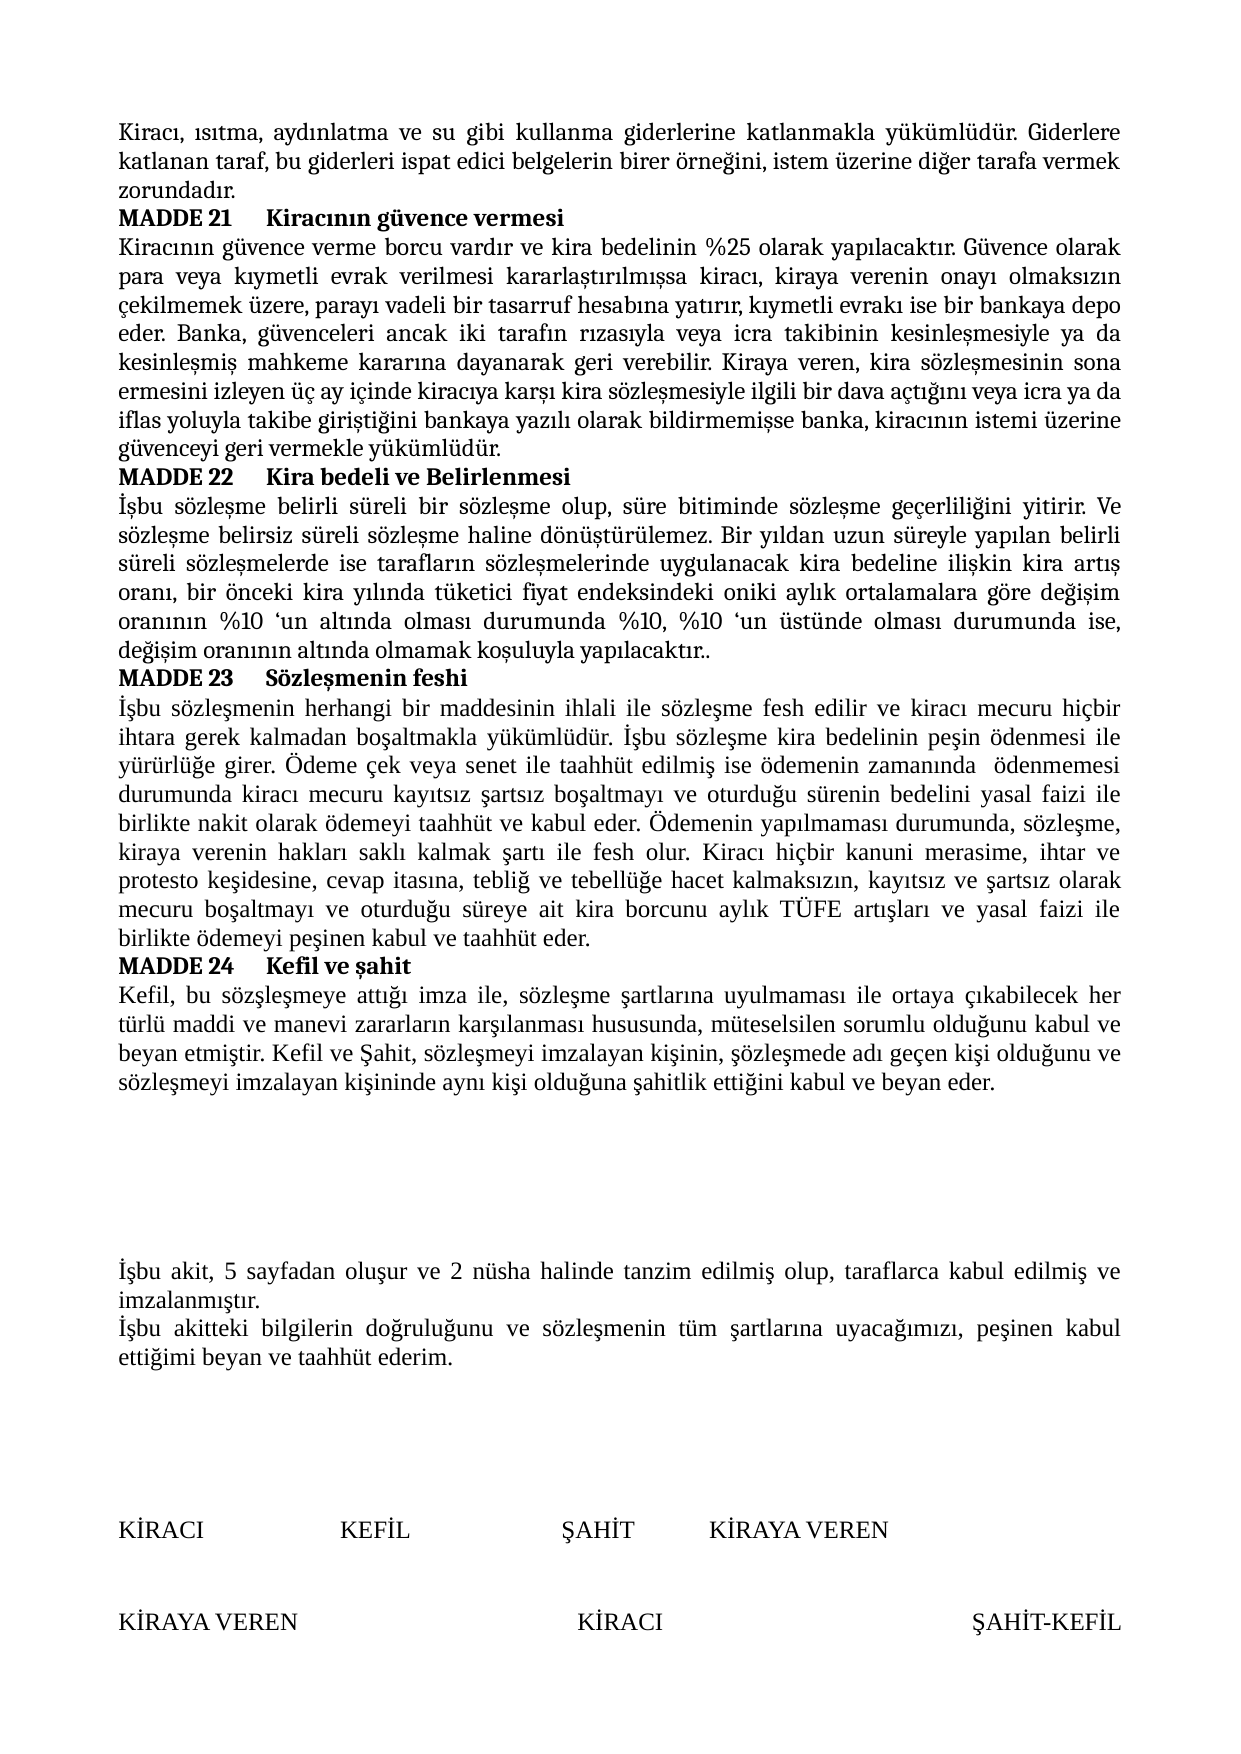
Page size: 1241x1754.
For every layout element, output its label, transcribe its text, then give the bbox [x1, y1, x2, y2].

text İşbu sözleşme belirli süreli bir sözleşme olup, süre bitiminde sözleşme geçerliliğini yitirir. Ve sözleşme belirsiz süreli sözleşme haline dönüştürülemez. Bir yıldan uzun süreyle yapılan belirli süreli sözleşmelerde ise tarafların sözleşmelerinde uygulanacak kira bedeline ilişkin kira artış oranı, bir önceki kira yılında tüketici fiyat endeksindeki oniki aylık ortalamalara göre değişim oranının %10 ‘un altında olması durumunda %10, %10 ‘un üstünde olması durumunda ise, değişim oranının altında olmamak koşuluyla yapılacaktır.. [118, 492, 1122, 664]
list İşbu sözleşmenin herhangi bir maddesinin ihlali ile sözleşme fesh edilir ve kiracı mecuru hiçbir ihtara gerek kalmadan boşaltmakla yükümlüdür. İşbu sözleşme kira bedelinin peşin ödenmesi ile yürürlüğe girer. Ödeme çek veya senet ile taahhüt edilmiş ise ödemenin zamanında ödenmemesi durumunda kiracı mecuru kayıtsız şartsız boşaltmayı ve oturduğu sürenin bedelini yasal faizi ile birlikte nakit olarak ödemeyi taahhüt ve kabul eder. Ödemenin yapılmaması durumunda, sözleşme, kiraya verenin hakları saklı kalmak şartı ile fesh olur. Kiracı hiçbir kanuni merasime, ihtar ve protesto keşidesine, cevap itasına, tebliğ ve tebellüğe hacet kalmaksızın, kayıtsız ve şartsız olarak mecuru boşaltmayı ve oturduğu süreye ait kira borcunu aylık TÜFE artışları ve yasal faizi ile birlikte ödemeyi peşinen kabul ve taahhüt eder. [118, 693, 1122, 952]
list Kefil, bu sözşleşmeye attığı imza ile, sözleşme şartlarına uyulmaması ile ortaya çıkabilecek her türlü maddi ve manevi zararların karşılanması hususunda, müteselsilen sorumlu olduğunu kabul ve beyan etmiştir. Kefil ve Şahit, sözleşmeyi imzalayan kişinin, şözleşmede adı geçen kişi olduğunu ve sözleşmeyi imzalayan kişininde aynı kişi olduğuna şahitlik ettiğini kabul ve beyan eder. [118, 981, 1122, 1096]
text KİRACI KEFİL ŞAHİT KİRAYA VEREN [118, 1515, 1122, 1543]
text Kiracının güvence verme borcu vardır ve kira bedelinin %25 olarak yapılacaktır. Güvence olarak para veya kıymetli evrak verilmesi kararlaştırılmışsa kiracı, kiraya verenin onayı olmaksızın çekilmemek üzere, parayı vadeli bir tasarruf hesabına yatırır, kıymetli evrakı ise bir bankaya depo eder. Banka, güvenceleri ancak iki tarafın rızasıyla veya icra takibinin kesinleşmesiyle ya da kesinleşmiş mahkeme kararına dayanarak geri verebilir. Kiraya veren, kira sözleşmesinin sona ermesini izleyen üç ay içinde kiracıya karşı kira sözleşmesiyle ilgili bir dava açtığını veya icra ya da iflas yoluyla takibe giriştiğini bankaya yazılı olarak bildirmemişse banka, kiracının istemi üzerine güvenceyi geri vermekle yükümlüdür. [118, 233, 1122, 463]
list MADDE 24 Kefil ve şahit [118, 952, 1122, 981]
text Kiracı, ısıtma, aydınlatma ve su gibi kullanma giderlerine katlanmakla yükümlüdür. Giderlere katlanan taraf, bu giderleri ispat edici belgelerin birer örneğini, istem üzerine diğer tarafa vermek zorundadır. [118, 118, 1122, 204]
text MADDE 23 Sözleşmenin feshi [118, 664, 1122, 693]
text İşbu akitteki bilgilerin doğruluğunu ve sözleşmenin tüm şartlarına uyacağımızı, peşinen kabul ettiğimi beyan ve taahhüt ederim. [118, 1313, 1122, 1371]
text MADDE 22 Kira bedeli ve Belirlenmesi [118, 463, 1122, 492]
text MADDE 21 Kiracının güvence vermesi [118, 204, 1122, 233]
text İşbu akit, 5 sayfadan oluşur ve 2 nüsha halinde tanzim edilmiş olup, taraflarca kabul edilmiş ve imzalanmıştır. [118, 1256, 1122, 1313]
